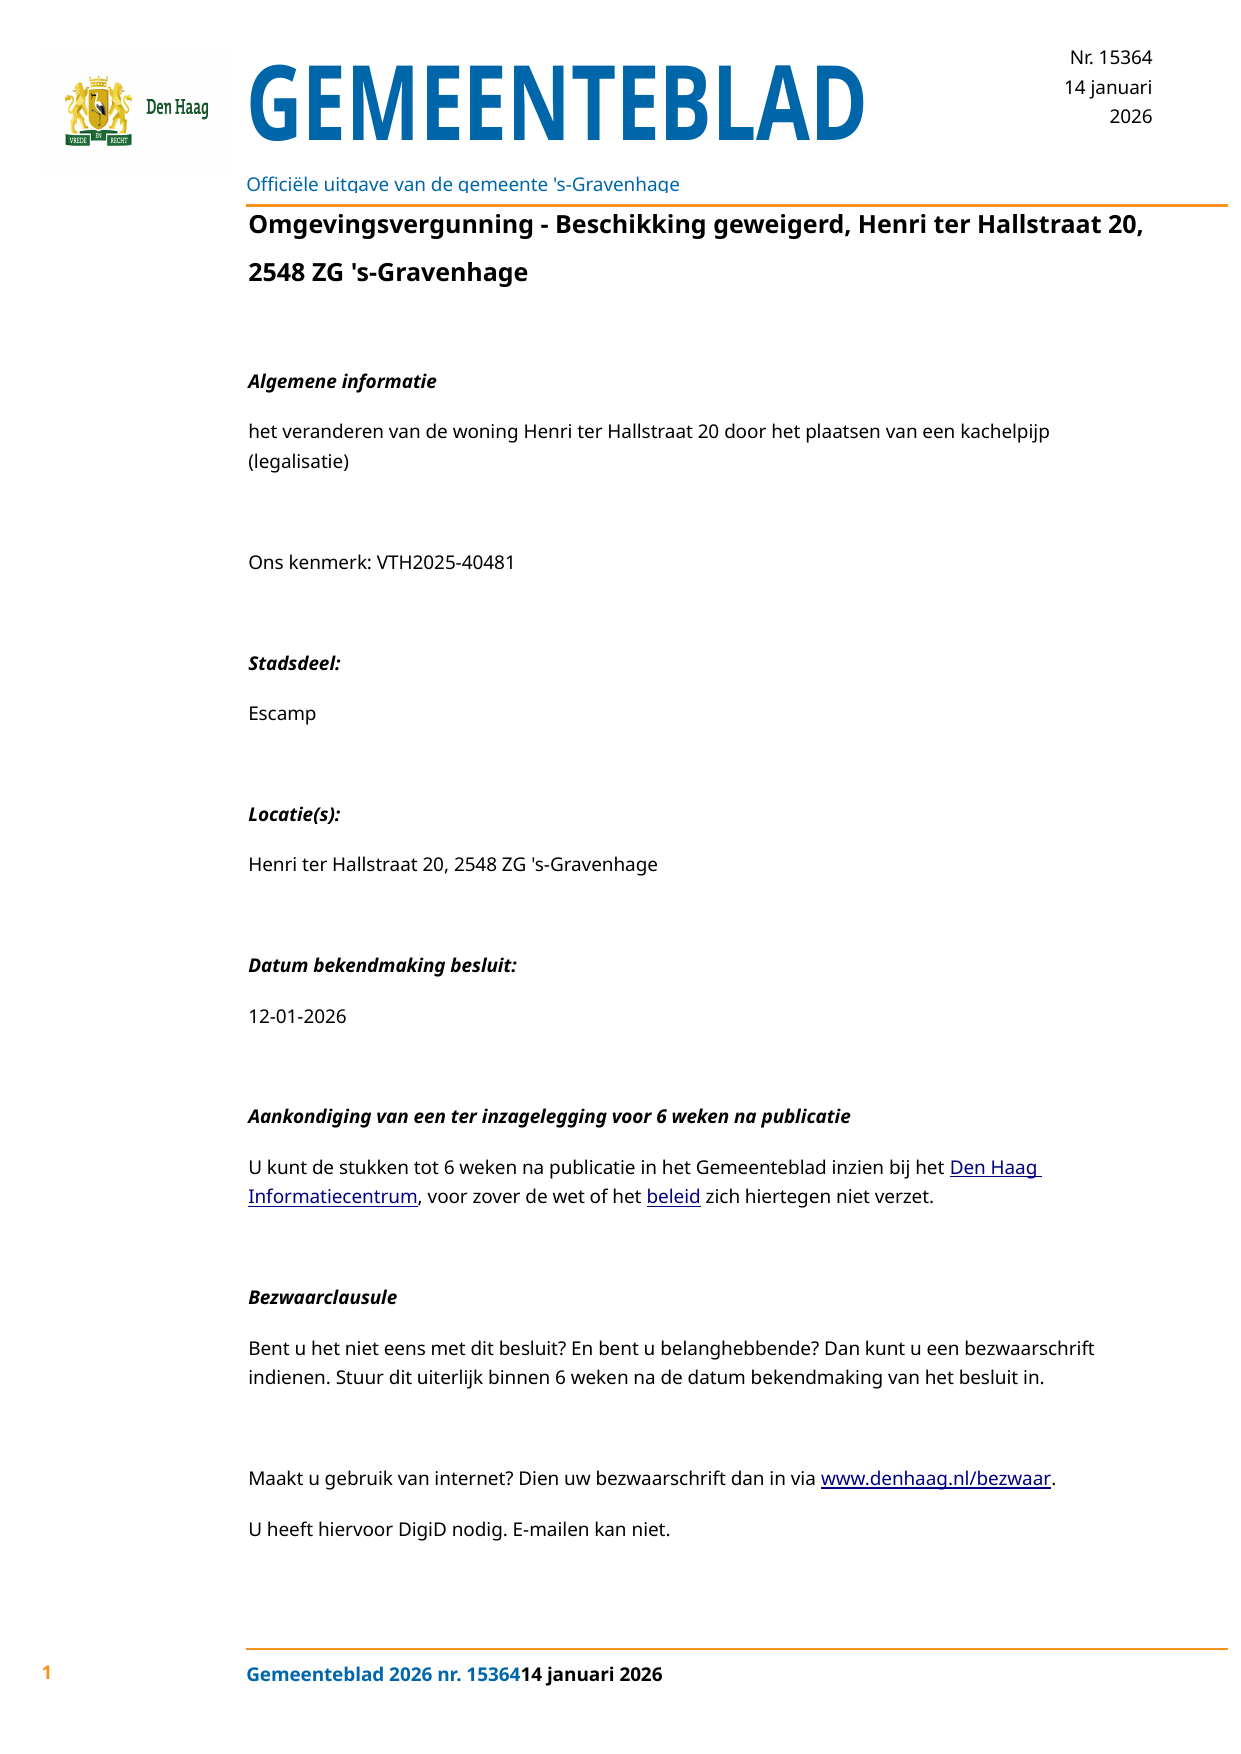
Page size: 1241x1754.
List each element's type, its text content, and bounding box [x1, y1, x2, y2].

text Omgevingsvergunning - Beschikking geweigerd, Henri ter Hallstraat 20, 2548 ZG 's-Gravenhage [248, 207, 1152, 288]
text Escamp [248, 700, 1152, 726]
text Algemene informatie [248, 368, 1152, 394]
text Ons kenmerk: VTH2025-40481 [248, 549, 1152, 575]
text Bent u het niet eens met dit besluit? En bent u belanghebbende? Dan kunt u een bezwaarschrift indienen. Stuur dit uiterlijk binnen 6 weken na de datum bekendmaking van het besluit in. [248, 1335, 1152, 1390]
text Stadsdeel: [248, 650, 1152, 676]
text U heeft hiervoor DigiD nodig. E-mailen kan niet. [248, 1516, 1152, 1542]
text Maakt u gebruik van internet? Dien uw bezwaarschrift dan in via www.denhaag.nl/bezwaar. [248, 1465, 1152, 1491]
text U kunt de stukken tot 6 weken na publicatie in het Gemeenteblad inzien bij het Den Haag Informatiecentrum, voor zover de wet of het beleid zich hiertegen niet verzet. [248, 1154, 1152, 1209]
text Henri ter Hallstraat 20, 2548 ZG 's-Gravenhage [248, 852, 1152, 877]
text Datum bekendmaking besluit: [248, 952, 1152, 978]
text Bezwaarclausule [248, 1284, 1152, 1310]
picture [41, 47, 231, 172]
text het veranderen van de woning Henri ter Hallstraat 20 door het plaatsen van een kachelpijp (legalisatie) [248, 419, 1152, 474]
text Locatie(s): [248, 801, 1152, 827]
text Aankondiging van een ter inzagelegging voor 6 weken na publicatie [248, 1104, 1152, 1129]
text 12-01-2026 [248, 1003, 1152, 1029]
